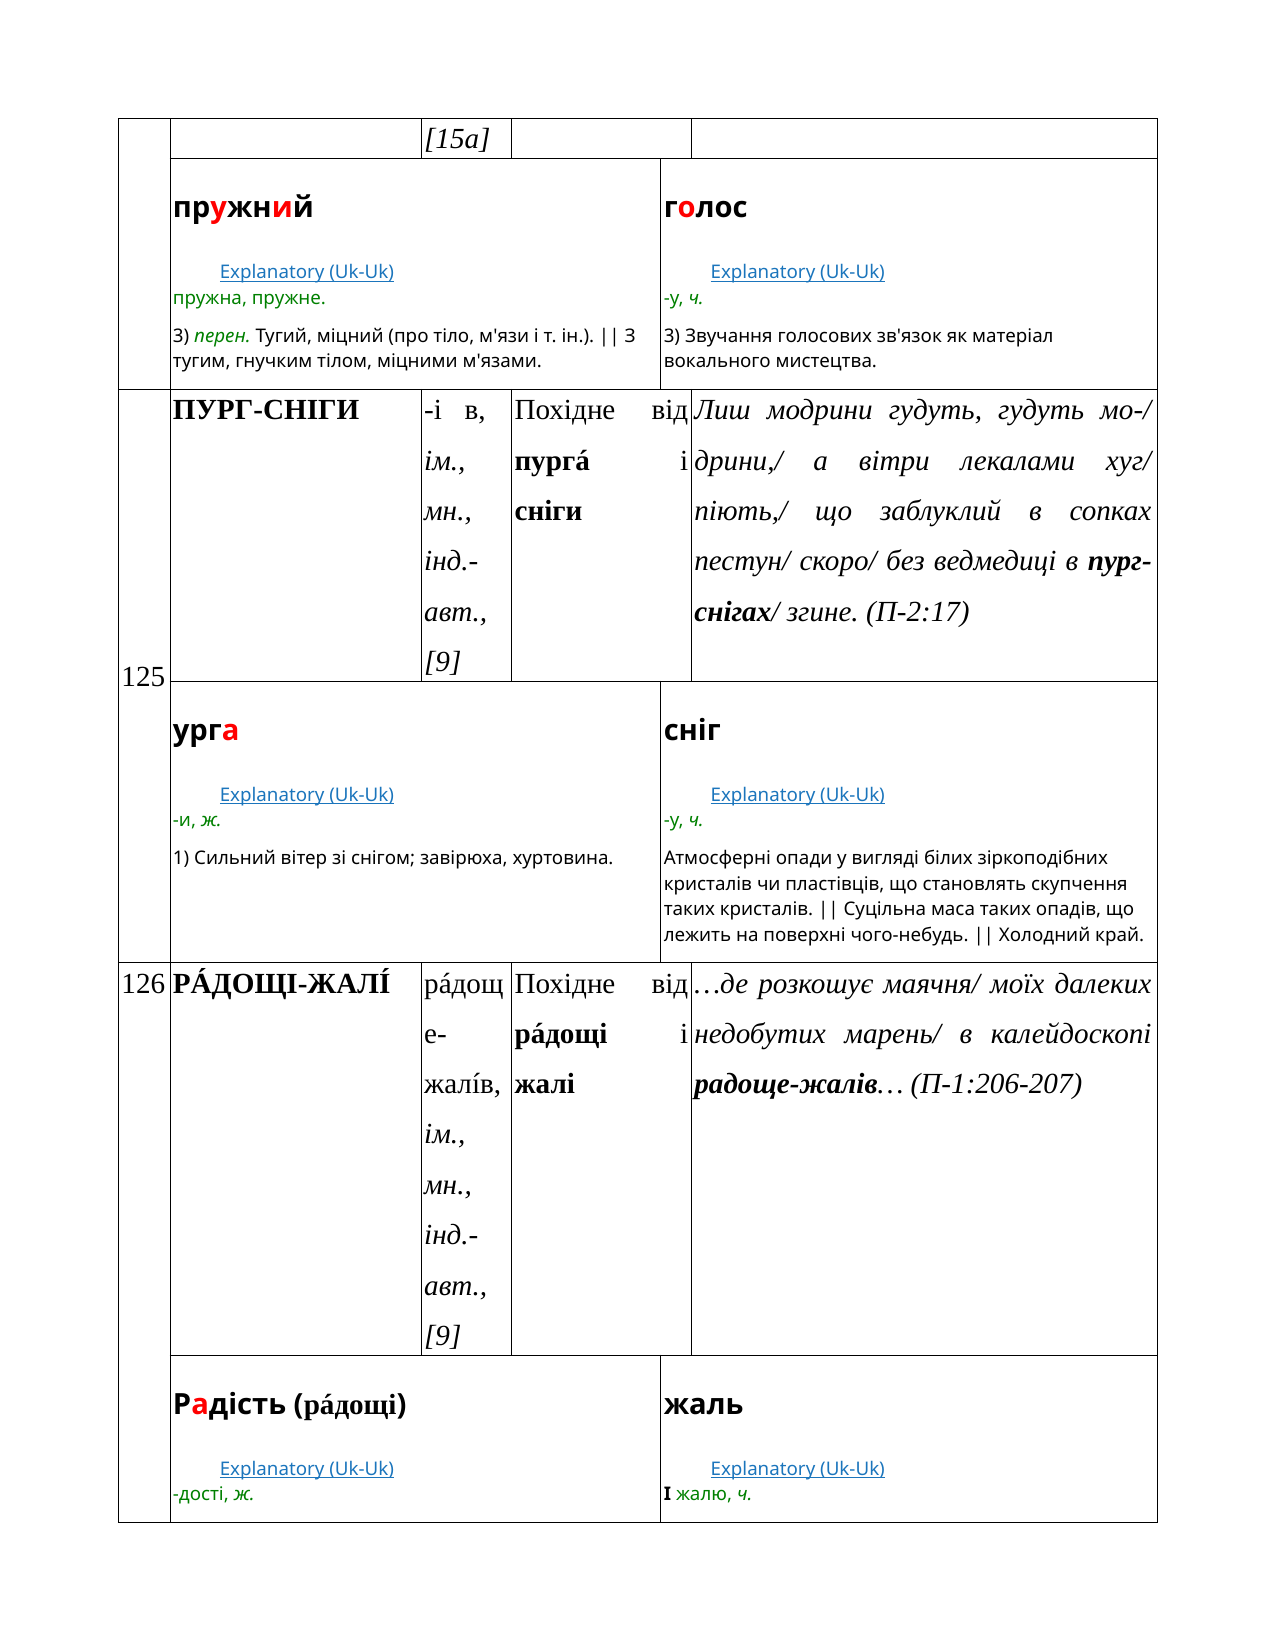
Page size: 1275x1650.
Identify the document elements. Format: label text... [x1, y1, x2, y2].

table_cell жаль Explanatory (Uk-Uk) I жалю, ч. [661, 1356, 1157, 1522]
table_cell [512, 119, 691, 158]
table_cell [119, 119, 170, 389]
table_cell -ів, ім., мн., інд.-авт., [9] [422, 390, 511, 681]
table_cell [171, 119, 421, 158]
table_cell Похідне від рáдощі і жалі [512, 963, 691, 1354]
table_cell рáдоще-жалíв, ім., мн., інд.-авт., [9] [422, 963, 511, 1354]
table_cell …де розкошує маячня/ моїх далеких недобутих марень/ в калейдоскопі радоще-жалів… (П-1:206-207) [692, 963, 1157, 1354]
table_cell [692, 119, 1157, 158]
table_cell 125 [119, 390, 170, 962]
table_cell Лиш модрини гудуть, гудуть мо-/ дрини,/ а вітри лекалами хуг/ піють,/ що заблуклий в сопках пестун/ скоро/ без ведмедиці в пург-снігах/ згине. (П-2:17) [692, 390, 1157, 681]
table_cell пружний Explanatory (Uk-Uk) пружна, пружне. 3) перен. Тугий, міцний (про тіло, м'язи і т. ін.). || З тугим, гнучким тілом, міцними м'язами. [171, 159, 660, 389]
table_cell сніг Explanatory (Uk-Uk) -у, ч. Атмосферні опади у вигляді білих зіркоподібних кристалів чи пластівців, що становлять скупчення таких кристалів. || Суцільна маса таких опадів, що лежить на поверхні чого-небудь. || Холодний край. [661, 682, 1157, 962]
table_cell Радість (рáдощі) Explanatory (Uk-Uk) -дості, ж. [171, 1356, 660, 1522]
table_cell Похідне від пургá і сніги [512, 390, 691, 681]
table_cell [15а] [422, 119, 511, 158]
table_cell урга Explanatory (Uk-Uk) -и, ж. 1) Сильний вітер зі снігом; завірюха, хуртовина. [171, 682, 660, 962]
table_cell 126 [119, 963, 170, 1522]
table_cell Пург-сніги [171, 390, 421, 681]
table_cell Рáдощі-жалí [171, 963, 421, 1354]
table_cell голос Explanatory (Uk-Uk) -у, ч. 3) Звучання голосових зв'язок як матеріал вокального мистецтва. [661, 159, 1157, 389]
